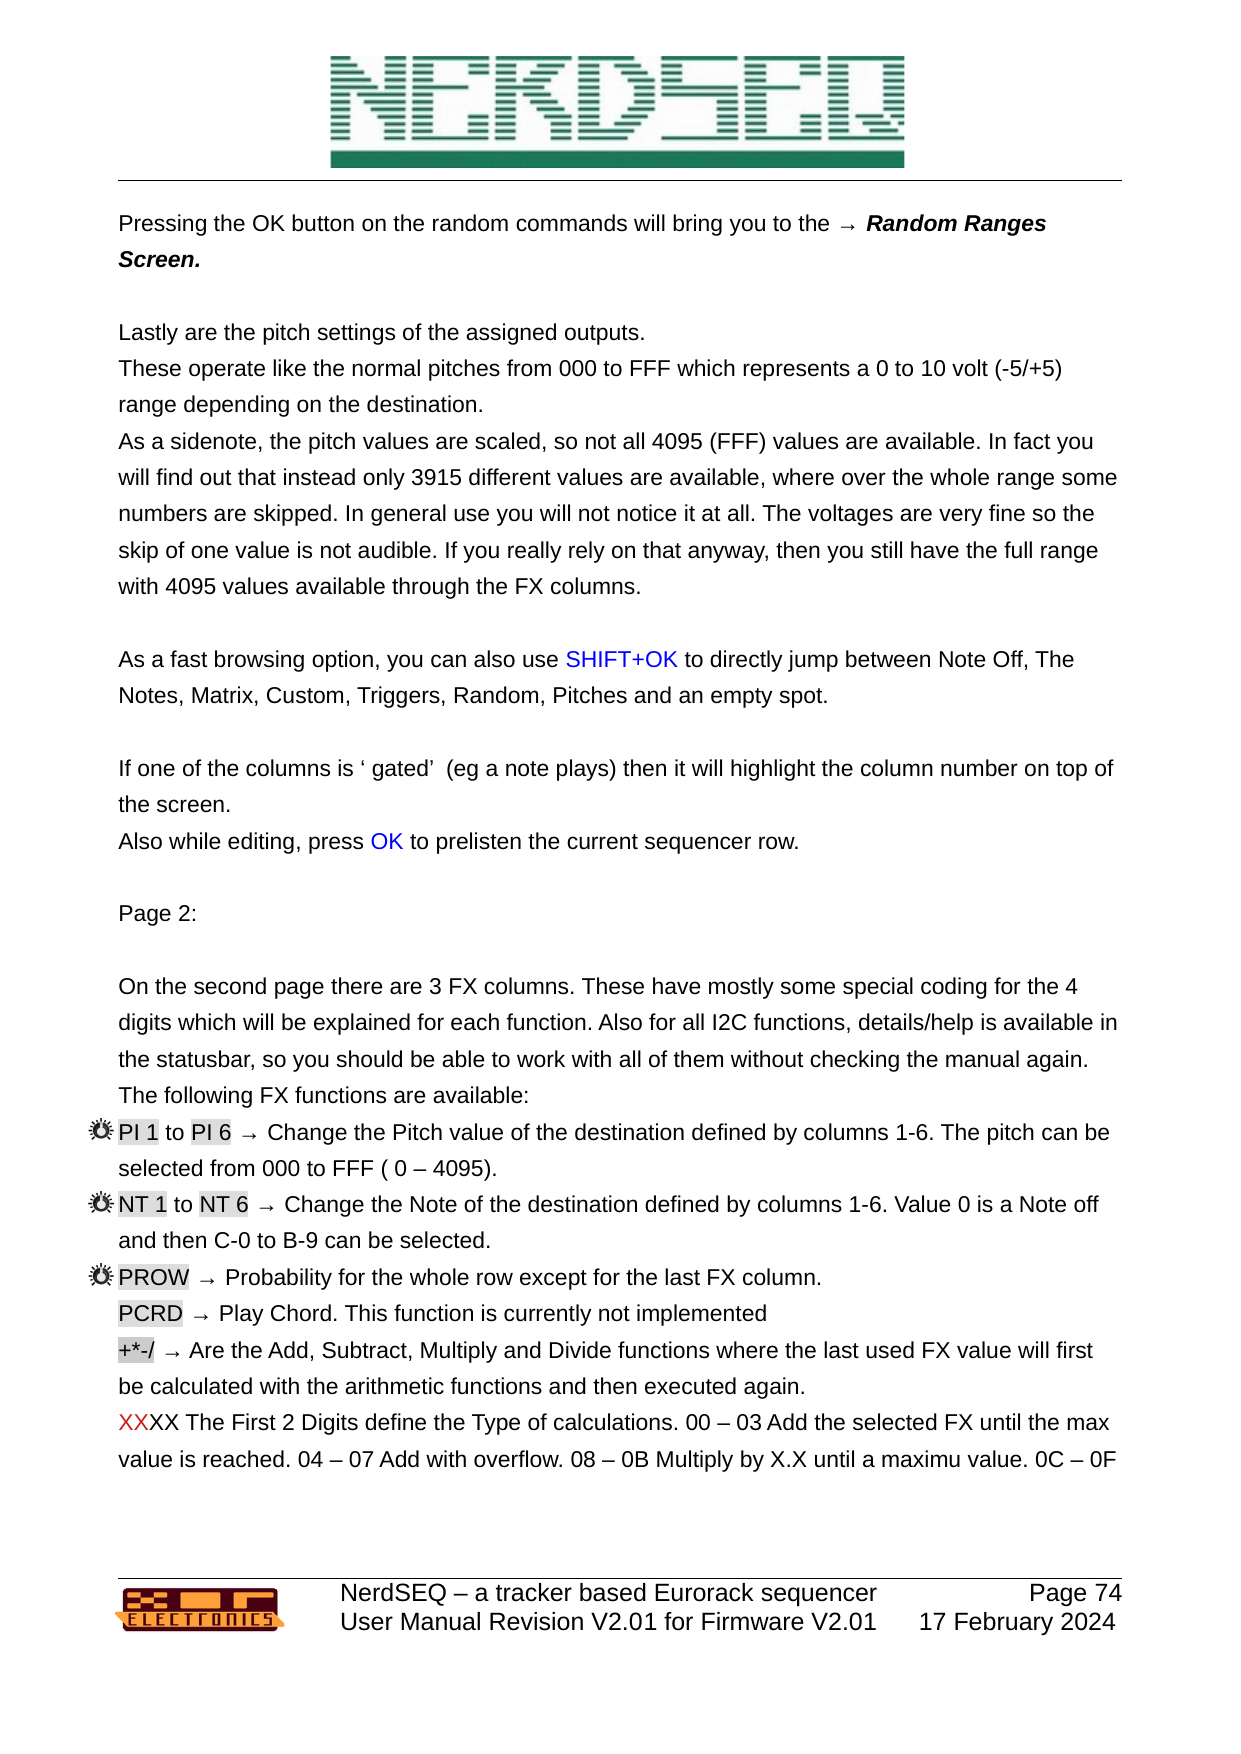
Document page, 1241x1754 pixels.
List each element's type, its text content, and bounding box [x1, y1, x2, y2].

text XXXX The First 2 Digits define the Type of calculations. 00 – 03 Add the selected FX until the max value is reached. 04 – 07 Add with overflow. 08 – 0B Multiply by X.X until a maximu value. 0C – 0F [118, 1409, 1122, 1472]
text Pressing the OK button on the random commands will bring you to the → Random Ranges Screen. [118, 209, 1122, 272]
picture [88, 1263, 114, 1289]
text NT 1 to NT 6 → Change the Note of the destination defined by columns 1-6. Value 0 is a Note off and then C-0 to B-9 can be selected. [118, 1191, 1122, 1254]
text Lastly are the pitch settings of the assigned outputs. [118, 319, 1122, 345]
text As a sidenote, the pitch values are scaled, so not all 4095 (FFF) values are available. In fact you will find out that instead only 3915 different values are available, where over the whole range some numbers are skipped. In general use you will not notice it at all. The voltages are very fine so the skip of one value is not audible. If you really rely on that anyway, then you still have the full range with 4095 values available through the FX columns. [118, 428, 1122, 599]
text If one of the columns is ‘ gated’ (eg a note plays) then it will highlight the column number on top of the screen. [118, 755, 1122, 818]
text PCRD → Play Chord. This function is currently not implemented [118, 1300, 1122, 1327]
text PROW → Probability for the whole row except for the last FX column. [118, 1264, 1122, 1290]
text Also while editing, press OK to prelisten the current sequencer row. [118, 828, 1122, 854]
text As a fast browsing option, you can also use SHIFT+OK to directly jump between Note Off, The Notes, Matrix, Custom, Triggers, Random, Pitches and an empty spot. [118, 646, 1122, 708]
picture [88, 1191, 114, 1216]
text +*-/ → Are the Add, Subtract, Multiply and Divide functions where the last used FX value will first be calculated with the arithmetic functions and then executed again. [118, 1337, 1122, 1399]
text PI 1 to PI 6 → Change the Pitch value of the destination defined by columns 1-6. The pitch can be selected from 000 to FFF ( 0 – 4095). [118, 1118, 1122, 1181]
picture [88, 1118, 114, 1143]
text The following FX functions are available: [118, 1082, 1122, 1108]
picture [115, 1584, 285, 1634]
text These operate like the normal pitches from 000 to FFF which represents a 0 to 10 volt (-5/+5) range depending on the destination. [118, 355, 1122, 418]
text On the second page there are 3 FX columns. These have mostly some special coding for the 4 digits which will be explained for each function. Also for all I2C functions, details/help is available in the statusbar, so you should be able to work with all of them without checking the manual again. [118, 973, 1122, 1072]
text Page 2: [118, 900, 1122, 927]
picture [330, 56, 905, 168]
